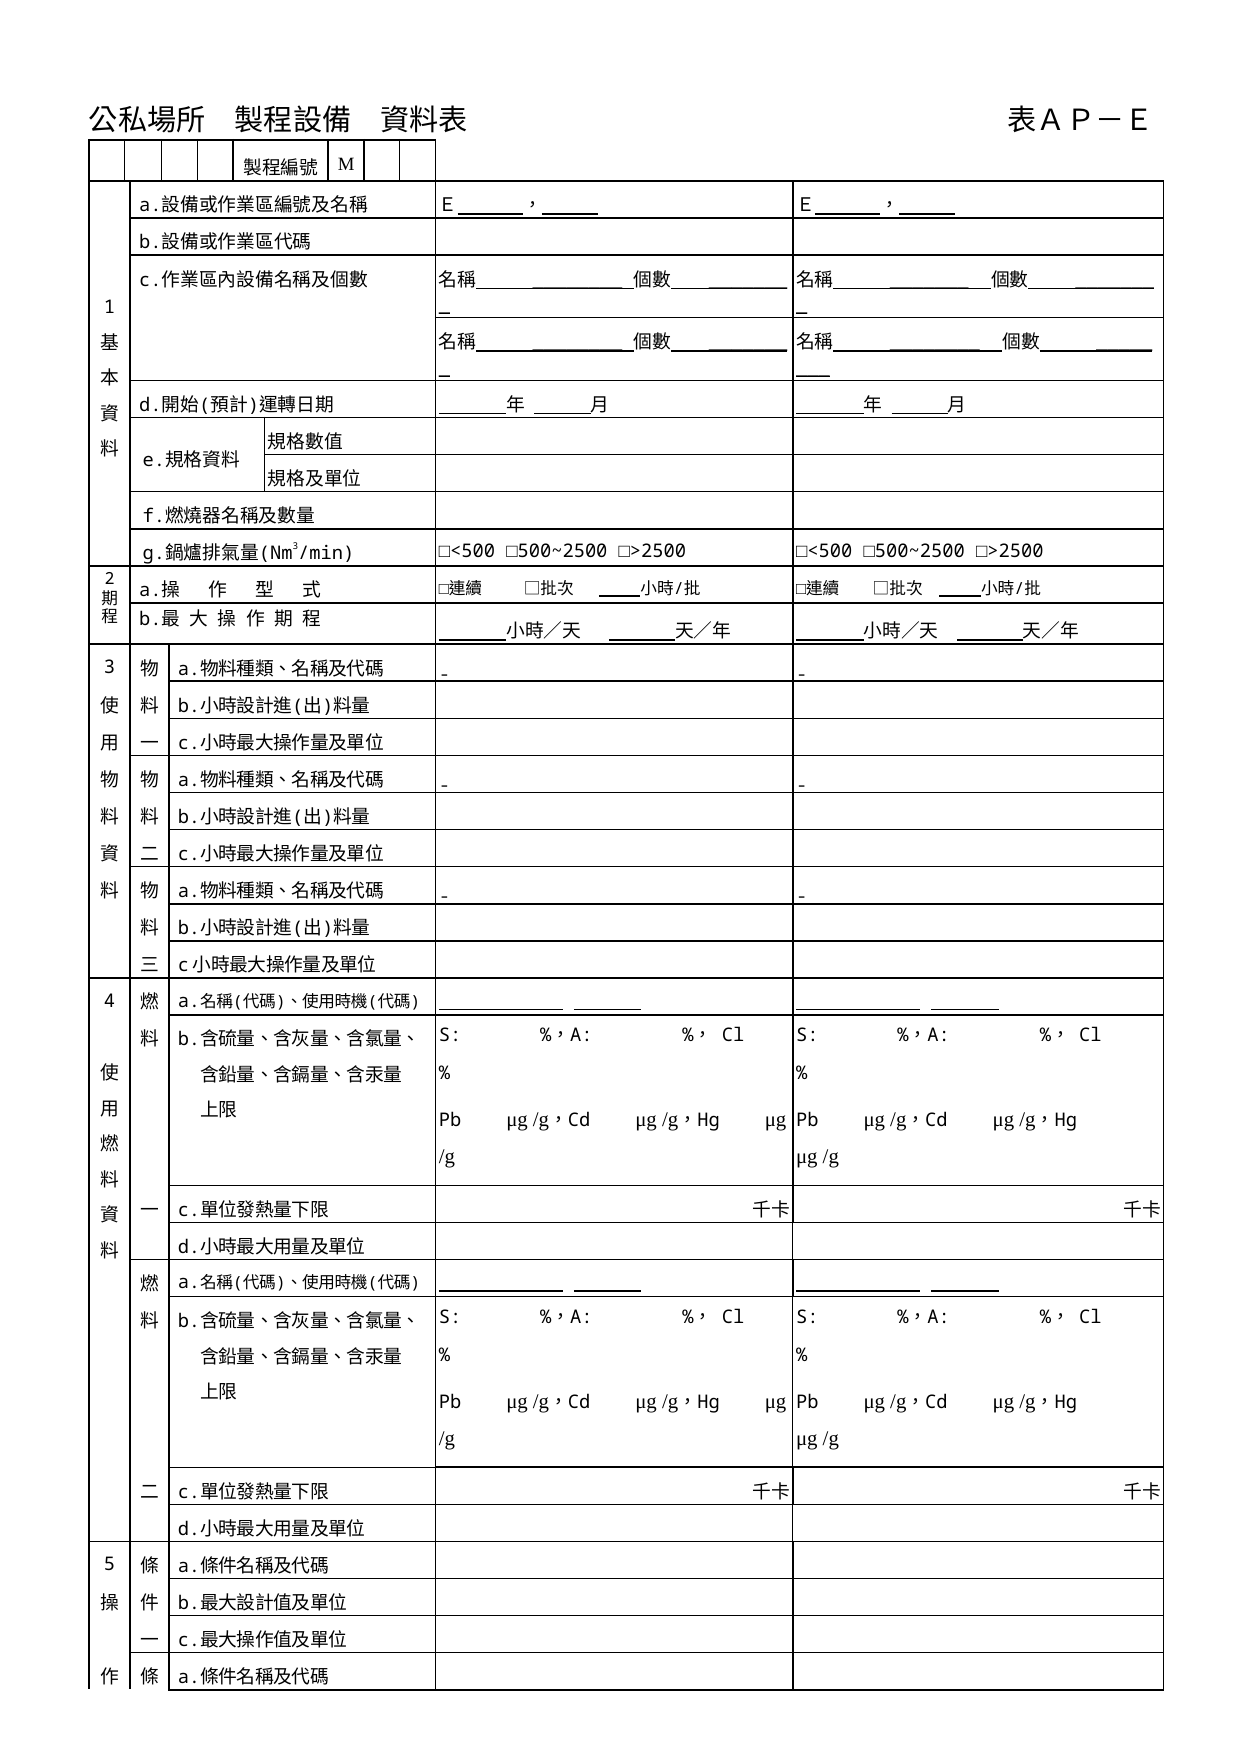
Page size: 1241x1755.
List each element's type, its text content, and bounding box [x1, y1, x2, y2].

table_cell 年 月 [794, 381, 1163, 417]
table_cell 1 基 本 資 料 [90, 182, 129, 565]
table_cell 燃 [131, 979, 168, 1014]
table_cell c.小時最大操作量及單位 [170, 830, 435, 866]
table_cell S: %，A: %， Cl % Pb μg /g，Cd μg /g，Hg μg /g [793, 1297, 1163, 1466]
table_cell [131, 1222, 168, 1259]
table_cell a.物料種類、名稱及代碼 [170, 867, 435, 903]
table_cell ˍ [794, 645, 1163, 680]
table_cell S: %，A: %， Cl % Pb μg /g，Cd μg /g，Hg μg /g [794, 1016, 1163, 1184]
table_cell 料 [131, 680, 168, 717]
table_cell e.規格資料 [131, 418, 264, 491]
table_cell 一 [131, 718, 168, 754]
table_cell b.最 大 操 作 期 程 [131, 604, 435, 643]
table_cell 料 [131, 792, 168, 829]
table_cell [90, 940, 129, 977]
table_cell a.條件名稱及代碼 [170, 1653, 435, 1689]
table_cell 料 [90, 792, 129, 829]
table_cell 4 [90, 979, 129, 1014]
table_cell 料 [131, 1014, 168, 1184]
table_cell b.小時設計進(出)料量 [170, 793, 435, 829]
table_header [793, 139, 984, 180]
table_header [436, 139, 793, 180]
table_header [985, 139, 1059, 180]
table_cell [131, 1504, 168, 1541]
table_cell [794, 830, 1163, 866]
table_cell [794, 492, 1163, 528]
table_cell b.小時設計進(出)料量 [170, 682, 435, 717]
table_cell 小時／天 天／年 [436, 604, 792, 643]
table_cell 料 [131, 903, 168, 940]
table_cell Ｅ ， [436, 182, 792, 217]
table_cell [436, 682, 792, 717]
table_cell □<500 □500~2500 □>2500 [436, 530, 792, 565]
table_cell 物 [131, 867, 168, 903]
table_cell 名稱 _______ 個數 ________ [794, 256, 1163, 317]
table_cell 料 [90, 866, 129, 903]
table_cell 物 [90, 755, 129, 792]
table_cell [436, 418, 792, 454]
table_header M [329, 141, 363, 180]
table_cell f.燃燒器名稱及數量 [131, 492, 435, 528]
table_cell [794, 219, 1163, 254]
table_cell 三 [131, 940, 168, 977]
table_cell [436, 492, 792, 528]
table_cell □<500 □500~2500 □>2500 [794, 530, 1163, 565]
table_cell 資 [90, 829, 129, 866]
table_cell [436, 793, 792, 829]
table_cell 使 用 燃 料 資 料 [90, 1014, 129, 1541]
table_cell [794, 979, 1163, 1014]
table_cell 年 月 [436, 381, 792, 417]
table_cell [90, 1615, 129, 1652]
table_cell 規格數值 [265, 418, 435, 454]
table_cell 千卡 [436, 1186, 792, 1222]
table_cell □連續 □批次 小時/批 [436, 567, 792, 602]
table_cell 用 [90, 718, 129, 754]
table_cell c.最大操作值及單位 [170, 1616, 435, 1652]
table_cell ˍ [436, 867, 792, 903]
table_cell [436, 1223, 792, 1259]
table_cell [90, 903, 129, 940]
table_cell 使 [90, 680, 129, 717]
table_cell d.小時最大用量及單位 [170, 1223, 435, 1259]
table_cell [794, 905, 1163, 940]
table_cell c.單位發熱量下限 [170, 1186, 435, 1222]
table_cell ˍ [794, 756, 1163, 792]
table_cell [794, 418, 1163, 454]
table_cell 名稱 ________ 個數 ________ [436, 256, 792, 317]
table_cell [794, 793, 1163, 829]
table_cell [794, 455, 1163, 491]
table_cell 2 期 程 [90, 567, 129, 643]
table_cell b.小時設計進(出)料量 [170, 905, 435, 940]
table_cell 規格及單位 [265, 455, 435, 491]
table_cell 件 [131, 1578, 168, 1615]
table_cell [794, 1616, 1163, 1652]
table_cell a.條件名稱及代碼 [170, 1542, 435, 1578]
table_cell S: %，A: %， Cl % Pb μg /g，Cd μg /g，Hg μg /g [436, 1016, 792, 1184]
table_cell [793, 1505, 1163, 1541]
table_cell 操 [90, 1578, 129, 1615]
table_header [1059, 139, 1163, 180]
text 公私場所 製程設備 資料表 表ＡＰ－Ｅ [89, 97, 1163, 139]
table_cell ˍ [436, 645, 792, 680]
table_header 製程編號 [234, 141, 327, 180]
table_cell b.設備或作業區代碼 [131, 219, 435, 254]
table_header [400, 141, 435, 180]
table_cell 千卡 [436, 1468, 792, 1503]
table_cell 3 [90, 645, 129, 680]
table_cell [794, 1542, 1163, 1578]
table_cell 條 [131, 1542, 168, 1578]
table_cell b.含硫量、含灰量、含氯量、 含鉛量、含鎘量、含汞量 上限 [170, 1297, 435, 1466]
table_cell 一 [131, 1615, 168, 1652]
table_cell 條 [131, 1653, 168, 1689]
table_cell a.物料種類、名稱及代碼 [170, 645, 435, 680]
table_cell 二 [131, 829, 168, 866]
table_cell [436, 1542, 792, 1578]
table_header [198, 141, 232, 180]
table_cell [794, 719, 1163, 754]
table_cell [436, 1653, 792, 1689]
table_cell g.鍋爐排氣量(Nm3/min) [131, 530, 435, 565]
table_cell 物 [131, 645, 168, 680]
table_header [125, 141, 161, 180]
table_cell a.設備或作業區編號及名稱 [131, 182, 435, 217]
table_cell a.名稱(代碼)、使用時機(代碼) [170, 979, 435, 1014]
table_cell 物 [131, 756, 168, 792]
table_cell 名稱 ________ 個數 ________ [794, 318, 1163, 379]
table_cell [436, 979, 792, 1014]
table_cell 料 [131, 1296, 168, 1466]
table_cell c.作業區內設備名稱及個數 [131, 256, 435, 379]
table_cell □連續 □批次 小時/批 [794, 567, 1163, 602]
table_cell 作 [90, 1652, 129, 1689]
table_cell [793, 1223, 1163, 1259]
table_cell [436, 830, 792, 866]
table_cell a.操 作 型 式 [131, 567, 435, 602]
table_cell [436, 942, 792, 977]
table_cell d.小時最大用量及單位 [170, 1505, 435, 1541]
table_cell 小時／天 天／年 [794, 604, 1163, 643]
table_cell c小時最大操作量及單位 [170, 942, 435, 977]
table_header [162, 141, 197, 180]
table_cell 千卡 [794, 1186, 1163, 1222]
table_cell a.物料種類、名稱及代碼 [170, 756, 435, 792]
table_cell Ｅ ， [794, 182, 1163, 217]
table_cell 燃 [131, 1260, 168, 1296]
table_cell [436, 455, 792, 491]
table_cell c.單位發熱量下限 [170, 1468, 435, 1503]
table_cell [436, 905, 792, 940]
table_cell [436, 1579, 792, 1615]
table_cell 名稱 ________ 個數 ________ [436, 318, 792, 379]
table_cell [794, 1260, 1163, 1296]
table_cell [436, 1505, 792, 1541]
table_cell 二 [131, 1466, 168, 1503]
table_header [365, 141, 399, 180]
table_cell 千卡 [794, 1468, 1163, 1503]
table_cell 5 [90, 1542, 129, 1578]
table_header [90, 141, 124, 180]
table_cell b.含硫量、含灰量、含氯量、 含鉛量、含鎘量、含汞量 上限 [170, 1016, 435, 1184]
table_cell d.開始(預計)運轉日期 [131, 381, 435, 417]
table_cell S: %，A: %， Cl % Pb μg /g，Cd μg /g，Hg μg /g [436, 1297, 792, 1466]
table_cell [436, 219, 792, 254]
table_cell 一 [131, 1185, 168, 1222]
table_cell c.小時最大操作量及單位 [170, 719, 435, 754]
table_cell ˍ [794, 867, 1163, 903]
table_cell [436, 719, 792, 754]
table_cell [794, 1579, 1163, 1615]
table_cell [794, 1653, 1163, 1689]
table_cell ˍ [436, 756, 792, 792]
table_cell a.名稱(代碼)、使用時機(代碼) [170, 1260, 435, 1296]
table_cell [436, 1260, 792, 1296]
table_cell [794, 942, 1163, 977]
table_cell b.最大設計值及單位 [170, 1579, 435, 1615]
table_cell [794, 682, 1163, 717]
table_cell [436, 1616, 792, 1652]
